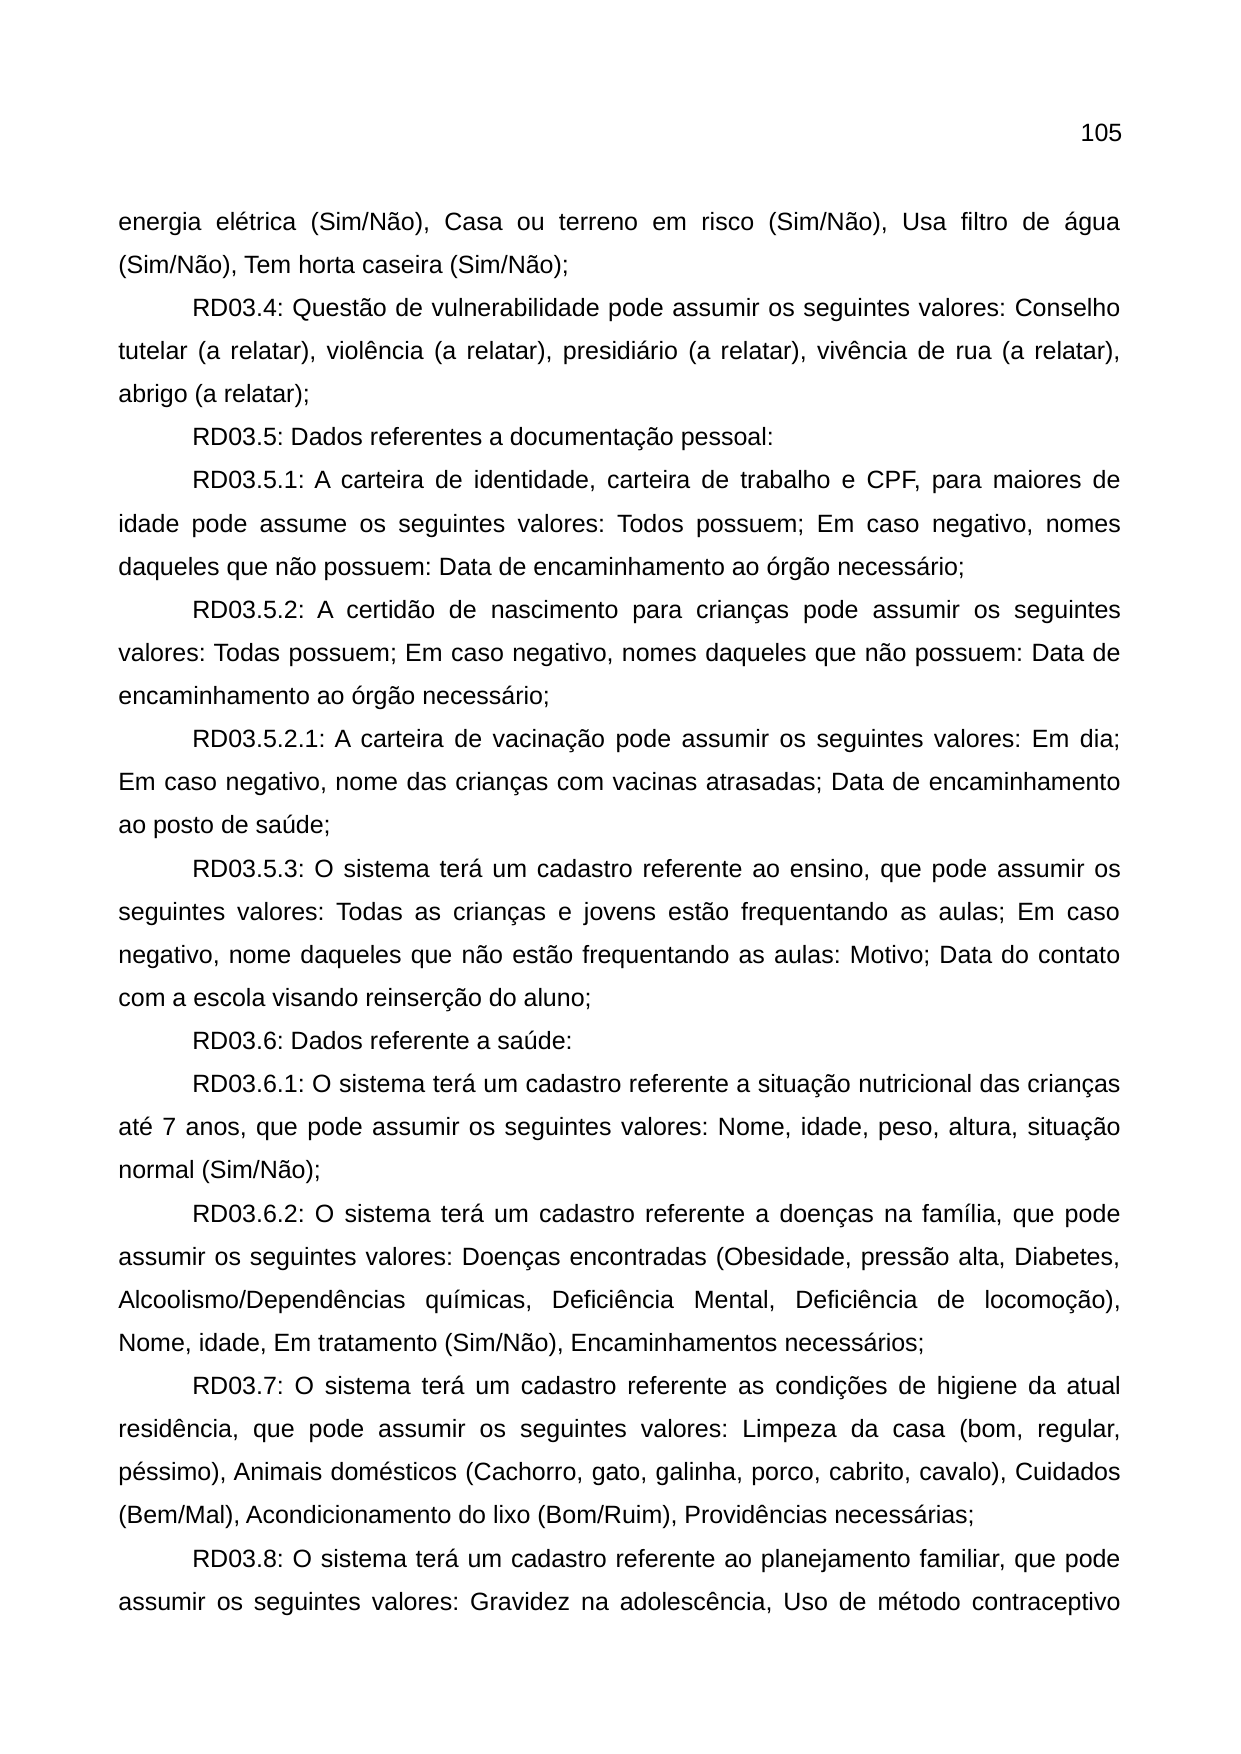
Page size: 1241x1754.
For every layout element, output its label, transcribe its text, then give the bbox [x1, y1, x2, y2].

text RD03.8: O sistema terá um cadastro referente ao planejamento familiar, que pode assumir os seguintes valores: Gravidez na adolescência, Uso de método contraceptivo [118, 1543, 1122, 1615]
text RD03.6.1: O sistema terá um cadastro referente a situação nutricional das crianças até 7 anos, que pode assumir os seguintes valores: Nome, idade, peso, altura, situação normal (Sim/Não); [118, 1069, 1122, 1184]
text RD03.5.2: A certidão de nascimento para crianças pode assumir os seguintes valores: Todas possuem; Em caso negativo, nomes daqueles que não possuem: Data de encaminhamento ao órgão necessário; [118, 595, 1122, 710]
text RD03.5.1: A carteira de identidade, carteira de trabalho e CPF, para maiores de idade pode assume os seguintes valores: Todos possuem; Em caso negativo, nomes daqueles que não possuem: Data de encaminhamento ao órgão necessário; [118, 465, 1122, 580]
text energia elétrica (Sim/Não), Casa ou terreno em risco (Sim/Não), Usa filtro de água (Sim/Não), Tem horta caseira (Sim/Não); [118, 207, 1122, 278]
text RD03.6.2: O sistema terá um cadastro referente a doenças na família, que pode assumir os seguintes valores: Doenças encontradas (Obesidade, pressão alta, Diabetes, Alcoolismo/Dependências químicas, Deficiência Mental, Deficiência de locomoção), Nome, idade, Em tratamento (Sim/Não), Encaminhamentos necessários; [118, 1198, 1122, 1357]
text RD03.5.2.1: A carteira de vacinação pode assumir os seguintes valores: Em dia; Em caso negativo, nome das crianças com vacinas atrasadas; Data de encaminhamento ao posto de saúde; [118, 724, 1122, 839]
text RD03.5.3: O sistema terá um cadastro referente ao ensino, que pode assumir os seguintes valores: Todas as crianças e jovens estão frequentando as aulas; Em caso negativo, nome daqueles que não estão frequentando as aulas: Motivo; Data do contato com a escola visando reinserção do aluno; [118, 853, 1122, 1012]
text RD03.6: Dados referente a saúde: [118, 1026, 1122, 1055]
text RD03.5: Dados referentes a documentação pessoal: [118, 422, 1122, 451]
text RD03.7: O sistema terá um cadastro referente as condições de higiene da atual residência, que pode assumir os seguintes valores: Limpeza da casa (bom, regular, péssimo), Animais domésticos (Cachorro, gato, galinha, porco, cabrito, cavalo), Cuidados (Bem/Mal), Acondicionamento do lixo (Bom/Ruim), Providências necessárias; [118, 1371, 1122, 1529]
text RD03.4: Questão de vulnerabilidade pode assumir os seguintes valores: Conselho tutelar (a relatar), violência (a relatar), presidiário (a relatar), vivência de rua (a relatar), abrigo (a relatar); [118, 293, 1122, 408]
